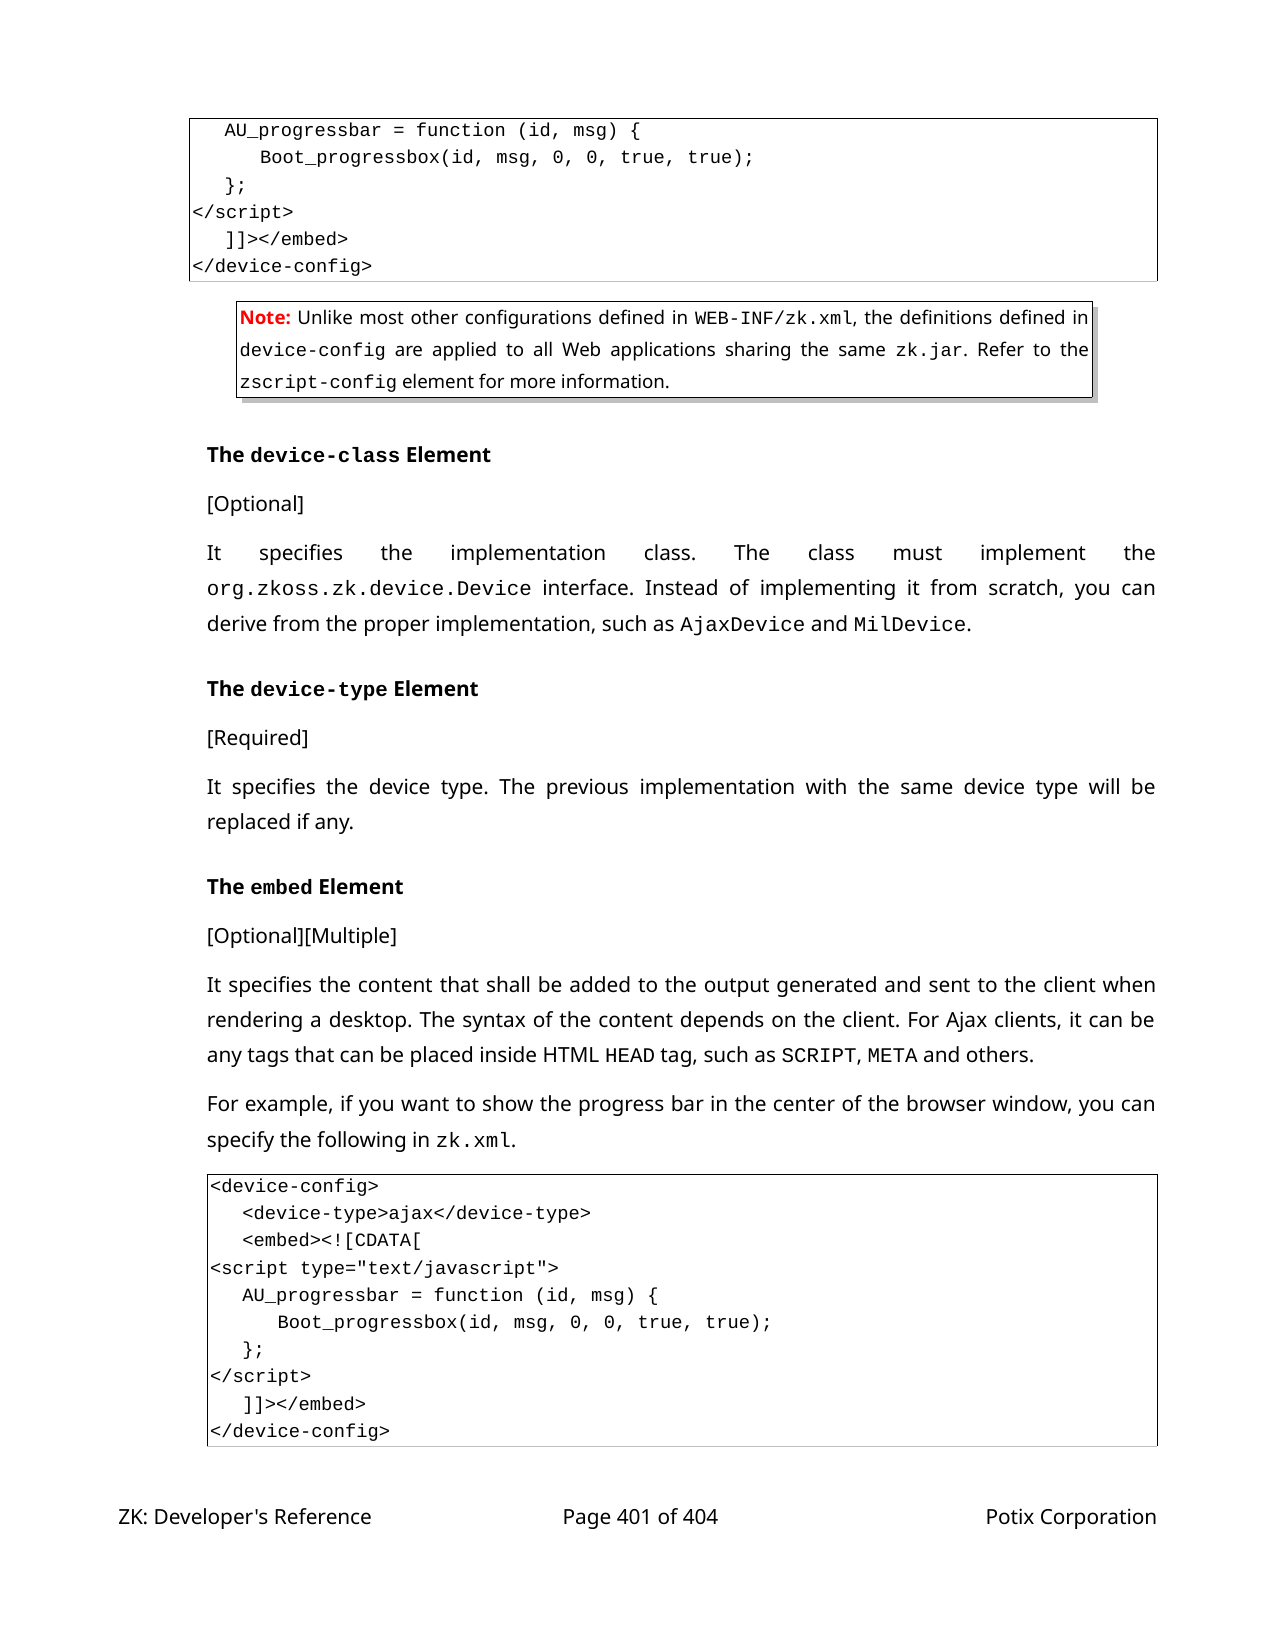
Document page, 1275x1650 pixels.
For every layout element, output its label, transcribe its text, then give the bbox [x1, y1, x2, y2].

text [Optional] [207, 489, 1157, 517]
text Boot_progressbox(id, msg, 0, 0, true, true); [190, 145, 1157, 169]
text It specifies the device type. The previous implementation with the same device type will be replaced if any. [207, 772, 1157, 835]
subtitle The device-class Element [207, 440, 1157, 468]
text <device-config> [208, 1175, 1157, 1198]
text <device-type>ajax</device-type> [208, 1201, 1157, 1225]
text </script> [208, 1364, 1157, 1388]
subtitle The embed Element [207, 872, 1157, 901]
text </script> [190, 200, 1157, 224]
subtitle The device-type Element [207, 674, 1157, 702]
text Note: Unlike most other configurations defined in WEB-INF/zk.xml, the definitions defined in device-config are applied to all Web applications sharing the same zk.jar. Refer to the zscript-config element for more information. [237, 302, 1092, 397]
text }; [190, 172, 1157, 197]
text }; [208, 1337, 1157, 1361]
text AU_progressbar = function (id, msg) { [190, 119, 1157, 142]
text [Required] [207, 723, 1157, 751]
text ]]></embed> </device-config> [190, 227, 1157, 281]
text For example, if you want to show the progress bar in the center of the browser window, you can specify the following in zk.xml. [207, 1089, 1157, 1153]
text </device-config> [208, 1419, 1157, 1446]
text ]]></embed> [208, 1391, 1157, 1416]
text Boot_progressbox(id, msg, 0, 0, true, true); [208, 1310, 1157, 1334]
text [Optional][Multiple] [207, 921, 1157, 949]
text It specifies the implementation class. The class must implement the org.zkoss.zk.device.Device interface. Instead of implementing it from scratch, you can derive from the proper implementation, such as AjaxDevice and MilDevice. [207, 538, 1157, 637]
text <embed><![CDATA[ [208, 1228, 1157, 1253]
text AU_progressbar = function (id, msg) { [208, 1283, 1157, 1307]
text <script type="text/javascript"> [208, 1256, 1157, 1280]
text It specifies the content that shall be added to the output generated and sent to the client when rendering a desktop. The syntax of the content depends on the client. For Ajax clients, it can be any tags that can be placed inside HTML HEAD tag, such as SCRIPT, META and others. [207, 970, 1157, 1069]
